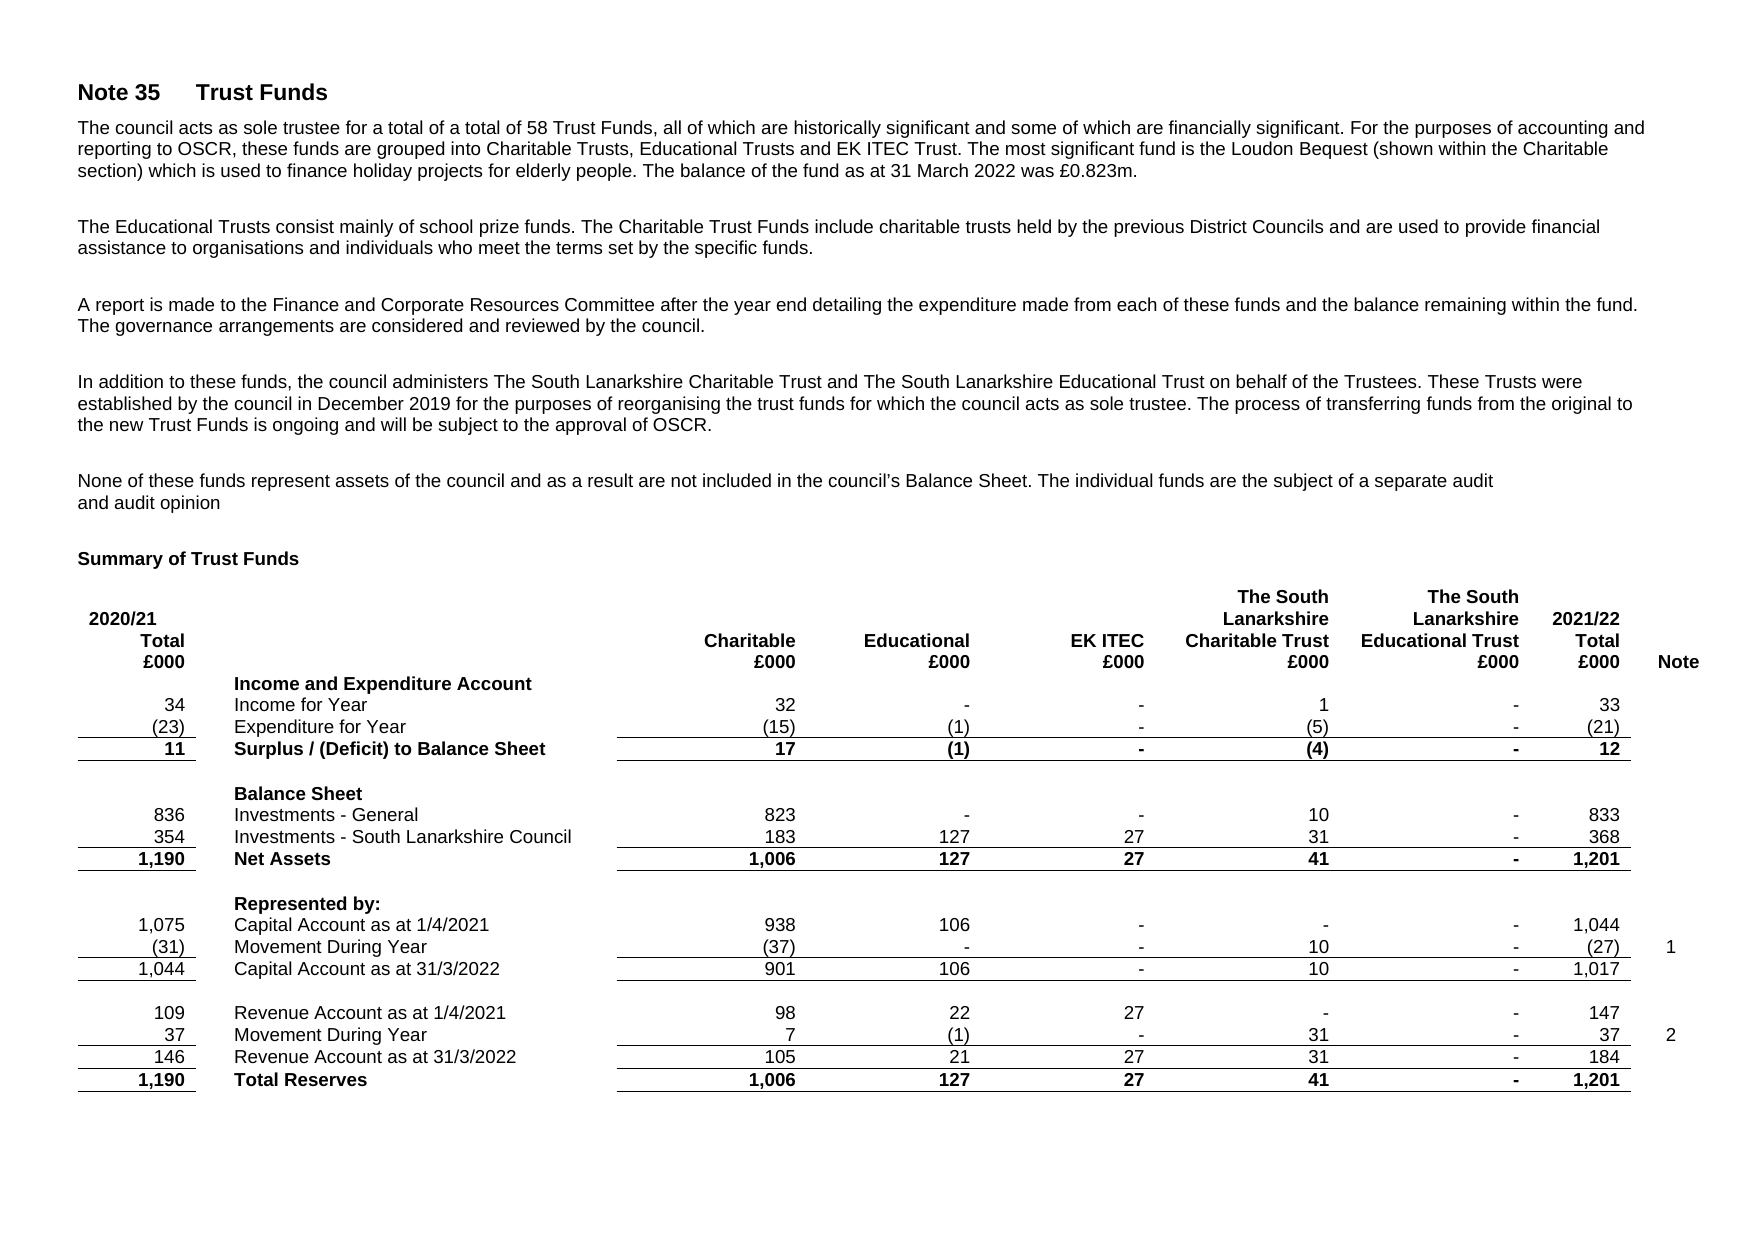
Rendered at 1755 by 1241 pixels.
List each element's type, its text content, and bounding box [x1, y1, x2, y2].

table_cell [196, 783, 223, 804]
table_cell [807, 761, 981, 782]
table_cell [78, 981, 196, 1002]
table_cell 127 [807, 848, 981, 870]
table_cell [196, 957, 223, 979]
table_cell [981, 871, 1156, 892]
table_cell [1156, 981, 1330, 1002]
text The council acts as sole trustee for a total of a total of 58 Trust Funds, all of which are historically significant and some of which are financially significant. For the purposes of accounting and reporting to OSCR, these funds are grouped into Charitable Trusts, Educational Trusts and EK ITEC Trust. The most significant fund is the Loudon Bequest (shown within the Charitable section) which is used to finance holiday projects for elderly people. The balance of the fund as at 31 March 2022 was £0.823m. [77, 116, 1653, 181]
table_cell [196, 935, 223, 957]
table_cell [196, 1068, 223, 1091]
table_cell 34 [78, 694, 196, 716]
table_cell Balance Sheet [223, 783, 617, 804]
table_cell Capital Account as at 31/3/2022 [223, 957, 617, 979]
table_cell [196, 980, 223, 1002]
table_cell [78, 871, 196, 892]
table_cell - [981, 1024, 1156, 1045]
table_cell 1 [1156, 694, 1330, 716]
table_cell (21) [1520, 716, 1631, 737]
table_cell - [1330, 1002, 1520, 1024]
table_cell [1330, 761, 1520, 782]
table_cell 836 [78, 804, 196, 826]
text Summary of Trust Funds [77, 548, 1516, 569]
table_cell [196, 760, 223, 782]
table_cell 146 [78, 1046, 196, 1068]
table_cell Revenue Account as at 31/3/2022 [223, 1045, 617, 1068]
table_cell [617, 761, 807, 782]
table_cell [196, 826, 223, 847]
table_cell - [981, 935, 1156, 957]
table_cell (1) [807, 738, 981, 760]
table_cell - [1330, 914, 1520, 935]
table_cell [807, 673, 981, 694]
table_cell Total Reserves [223, 1068, 617, 1091]
table_cell 1,201 [1520, 848, 1631, 870]
table_cell 21 [807, 1046, 981, 1068]
table_header Note [1631, 586, 1710, 672]
table_cell [196, 1002, 223, 1024]
table_cell [617, 981, 807, 1002]
table_cell (15) [617, 716, 807, 737]
table_cell [981, 783, 1156, 804]
table_cell 37 [78, 1024, 196, 1045]
table_cell [1631, 716, 1710, 737]
table_cell - [807, 804, 981, 826]
table_cell 7 [617, 1024, 807, 1045]
table_cell [1156, 783, 1330, 804]
table_cell - [807, 694, 981, 716]
table_cell Income for Year [223, 694, 617, 716]
table_header EK ITEC £000 [981, 586, 1156, 672]
table_cell 41 [1156, 1069, 1330, 1091]
table_cell [196, 1024, 223, 1045]
table_cell [1631, 1002, 1710, 1024]
table_cell (23) [78, 716, 196, 737]
table_cell [1631, 826, 1710, 847]
table_cell - [981, 958, 1156, 979]
table_cell 32 [617, 694, 807, 716]
table_cell - [1330, 804, 1520, 826]
table_cell (1) [807, 1024, 981, 1045]
table_cell 31 [1156, 1024, 1330, 1045]
table_cell 147 [1520, 1002, 1631, 1024]
table_cell [617, 892, 807, 914]
table_cell Revenue Account as at 1/4/2021 [223, 1002, 617, 1024]
table_cell [617, 871, 807, 892]
table_cell - [1330, 694, 1520, 716]
table_cell 2 [1631, 1024, 1710, 1045]
subtitle Note 35 Trust Funds [77, 79, 1710, 106]
table_cell 27 [981, 1002, 1156, 1024]
table_cell [1631, 957, 1710, 979]
table_cell 1 [1631, 935, 1710, 957]
table_cell 27 [981, 848, 1156, 870]
table_header 2020/21 Total £000 [78, 586, 196, 672]
table_cell [196, 892, 223, 914]
table_cell 41 [1156, 848, 1330, 870]
table_cell [981, 981, 1156, 1002]
table_cell [1330, 892, 1520, 914]
table_cell [1631, 760, 1710, 782]
table_cell Surplus / (Deficit) to Balance Sheet [223, 737, 617, 760]
table_cell - [981, 694, 1156, 716]
table_cell Income and Expenditure Account [223, 673, 617, 694]
table_cell [807, 981, 981, 1002]
table_cell 10 [1156, 958, 1330, 979]
table_cell (4) [1156, 738, 1330, 760]
table_cell (31) [78, 935, 196, 957]
table_cell 1,044 [1520, 914, 1631, 935]
table_cell 106 [807, 914, 981, 935]
text The Educational Trusts consist mainly of school prize funds. The Charitable Trust Funds include charitable trusts held by the previous District Councils and are used to provide financial assistance to organisations and individuals who meet the terms set by the specific funds. [77, 216, 1653, 259]
table_cell 27 [981, 826, 1156, 847]
table_cell 1,017 [1520, 958, 1631, 979]
table_cell [1330, 673, 1520, 694]
table_cell [196, 804, 223, 826]
table_cell [78, 892, 196, 914]
table_cell Net Assets [223, 847, 617, 870]
table_cell 22 [807, 1002, 981, 1024]
table_cell [1631, 783, 1710, 804]
table_cell Expenditure for Year [223, 716, 617, 737]
table_cell [223, 870, 617, 892]
table_cell [807, 871, 981, 892]
table_cell 183 [617, 826, 807, 847]
table_cell [981, 761, 1156, 782]
table_cell - [1330, 1046, 1520, 1068]
table_cell 11 [78, 738, 196, 760]
table_cell [1631, 914, 1710, 935]
table_cell [223, 980, 617, 1002]
table_cell 106 [807, 958, 981, 979]
table_cell - [1330, 958, 1520, 979]
table_cell 105 [617, 1046, 807, 1068]
table_cell - [1330, 716, 1520, 737]
table_cell 98 [617, 1002, 807, 1024]
table_cell [981, 673, 1156, 694]
table_cell 1,006 [617, 848, 807, 870]
table_cell [196, 737, 223, 760]
table_header The South Lanarkshire Charitable Trust £000 [1156, 586, 1330, 672]
table_cell - [1330, 1069, 1520, 1091]
table_cell [1330, 981, 1520, 1002]
table_cell 1,190 [78, 848, 196, 870]
table_cell [1520, 871, 1631, 892]
table_cell [807, 783, 981, 804]
table_cell [1631, 980, 1710, 1002]
table_cell - [1330, 738, 1520, 760]
table_header [196, 586, 223, 672]
table_cell - [981, 738, 1156, 760]
table_cell [1156, 871, 1330, 892]
table_cell [78, 673, 196, 694]
table_cell (37) [617, 935, 807, 957]
table_cell - [1156, 914, 1330, 935]
table_cell [1631, 694, 1710, 716]
table_cell [196, 847, 223, 870]
table_cell [1631, 870, 1710, 892]
text In addition to these funds, the council administers The South Lanarkshire Charitable Trust and The South Lanarkshire Educational Trust on behalf of the Trustees. These Trusts were established by the council in December 2019 for the purposes of reorganising the trust funds for which the council acts as sole trustee. The process of transferring funds from the original to the new Trust Funds is ongoing and will be subject to the approval of OSCR. [77, 371, 1653, 436]
table_cell (1) [807, 716, 981, 737]
table_cell [1520, 981, 1631, 1002]
table_header [223, 586, 617, 672]
table_cell 184 [1520, 1046, 1631, 1068]
table_cell - [1156, 1002, 1330, 1024]
table_cell Investments - South Lanarkshire Council [223, 826, 617, 847]
table_cell (5) [1156, 716, 1330, 737]
table_cell 901 [617, 958, 807, 979]
table_cell [1631, 737, 1710, 760]
table_cell 27 [981, 1069, 1156, 1091]
table_cell 27 [981, 1046, 1156, 1068]
table_cell [1631, 847, 1710, 870]
table_cell [1631, 892, 1710, 914]
table_cell 127 [807, 1069, 981, 1091]
table_cell - [981, 914, 1156, 935]
table_cell Movement During Year [223, 1024, 617, 1045]
table_cell 1,006 [617, 1069, 807, 1091]
table_cell 109 [78, 1002, 196, 1024]
table_cell 10 [1156, 804, 1330, 826]
table_cell [1631, 1045, 1710, 1068]
table_header Charitable £000 [617, 586, 807, 672]
table_cell (27) [1520, 935, 1631, 957]
table_cell 833 [1520, 804, 1631, 826]
table_cell 127 [807, 826, 981, 847]
table_cell [78, 761, 196, 782]
table_cell [1631, 673, 1710, 694]
table_cell [1520, 761, 1631, 782]
table_cell 17 [617, 738, 807, 760]
table_cell [196, 870, 223, 892]
table_cell [196, 1045, 223, 1068]
table_cell [1156, 673, 1330, 694]
table_cell 12 [1520, 738, 1631, 760]
table_cell [78, 783, 196, 804]
table_cell [1330, 783, 1520, 804]
table_cell 33 [1520, 694, 1631, 716]
table_header Educational £000 [807, 586, 981, 672]
table_cell [196, 673, 223, 694]
text None of these funds represent assets of the council and as a result are not included in the council’s Balance Sheet. The individual funds are the subject of a separate audit and audit opinion [77, 470, 1516, 513]
table_cell [1631, 804, 1710, 826]
table_cell [807, 892, 981, 914]
table_cell [617, 673, 807, 694]
table_cell 31 [1156, 826, 1330, 847]
table_cell [617, 783, 807, 804]
table_cell [196, 914, 223, 935]
table_cell 368 [1520, 826, 1631, 847]
table_cell [1520, 673, 1631, 694]
table_cell - [1330, 935, 1520, 957]
table_cell [1631, 1068, 1710, 1091]
table_cell [1520, 892, 1631, 914]
table_header 2021/22 Total £000 [1520, 586, 1631, 672]
table_cell [196, 694, 223, 716]
table_cell Movement During Year [223, 935, 617, 957]
table_cell - [807, 935, 981, 957]
table_cell - [1330, 848, 1520, 870]
table_cell [1330, 871, 1520, 892]
table_cell 1,201 [1520, 1069, 1631, 1091]
table_cell - [981, 804, 1156, 826]
table_cell 1,075 [78, 914, 196, 935]
table_cell 31 [1156, 1046, 1330, 1068]
table_cell 10 [1156, 935, 1330, 957]
table_cell [981, 892, 1156, 914]
table_cell [196, 716, 223, 737]
table_cell - [981, 716, 1156, 737]
table_cell 1,044 [78, 958, 196, 979]
table_cell 354 [78, 826, 196, 847]
table_cell 37 [1520, 1024, 1631, 1045]
table_cell [1520, 783, 1631, 804]
table_cell [1156, 761, 1330, 782]
table_cell [223, 760, 617, 782]
table_cell Capital Account as at 1/4/2021 [223, 914, 617, 935]
table_cell 938 [617, 914, 807, 935]
table_cell - [1330, 1024, 1520, 1045]
table_cell [1156, 892, 1330, 914]
table_cell Represented by: [223, 892, 617, 914]
text A report is made to the Finance and Corporate Resources Committee after the year end detailing the expenditure made from each of these funds and the balance remaining within the fund. The governance arrangements are considered and reviewed by the council. [77, 293, 1653, 336]
table_cell 823 [617, 804, 807, 826]
table_cell - [1330, 826, 1520, 847]
table_header The South Lanarkshire Educational Trust £000 [1330, 586, 1520, 672]
table_cell 1,190 [78, 1069, 196, 1091]
table_cell Investments - General [223, 804, 617, 826]
